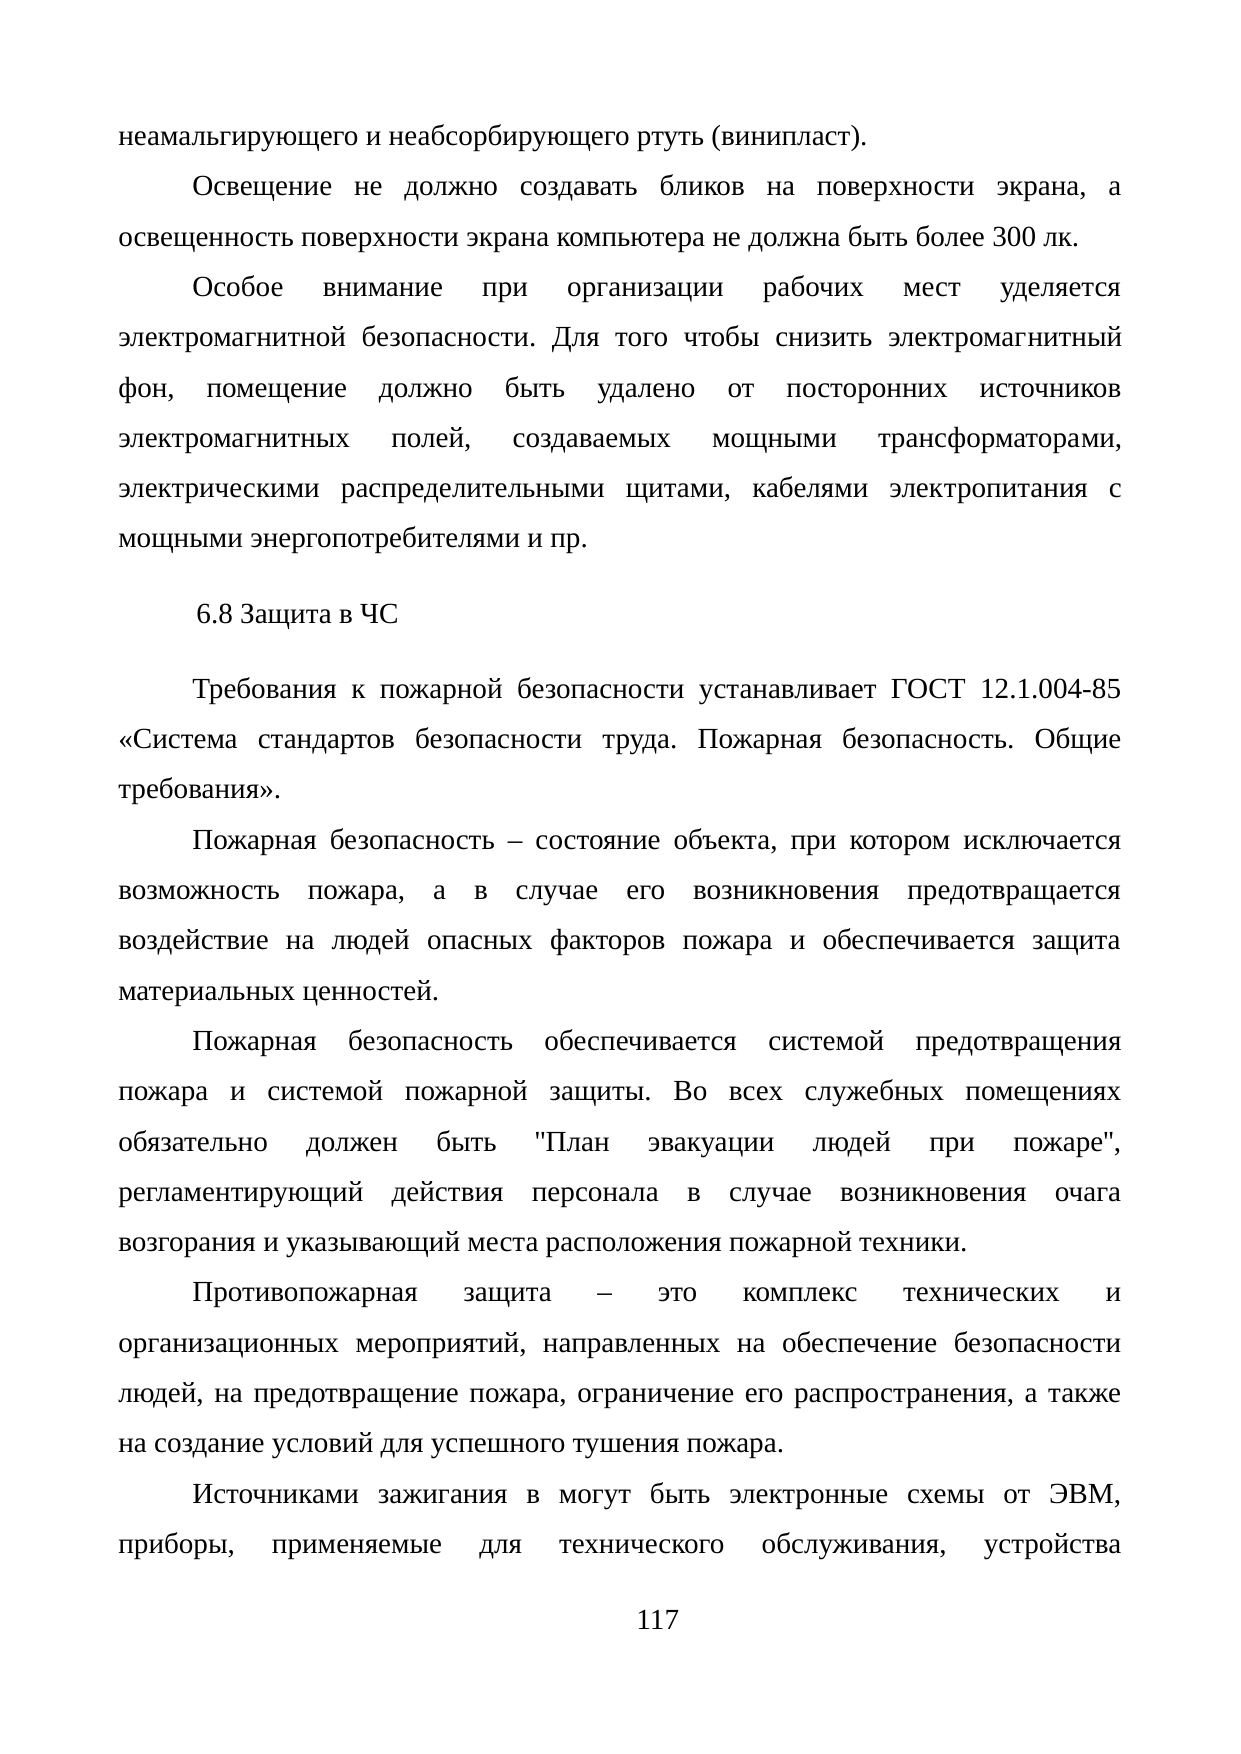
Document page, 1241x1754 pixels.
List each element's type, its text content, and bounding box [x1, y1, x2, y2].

text Пожарная безопасность – состояние объекта, при котором исключается возможность пожара, а в случае его возникновения предотвращается воздействие на людей опасных факторов пожара и обеспечивается защита материальных ценностей. [118, 822, 1122, 1006]
text Особое внимание при организации рабочих мест уделяется электромагнитной безопасности. Для того чтобы снизить электромаг­нитный фон, помещение должно быть удалено от посторонних источников электромагнитных полей, создаваемых мощными трансформатора­ми, электрическими распределительными щитами, кабелями элек­тропитания с мощными энергопотребителями и пр. [118, 269, 1122, 554]
text Освещение не должно создавать бликов на поверхности экрана, а освещенность поверхности экрана компьютера не должна быть более 300 лк. [118, 168, 1122, 252]
subtitle Защита в ЧС [189, 596, 1122, 629]
text Требования к пожарной безопасности устанавливает ГОСТ 12.1.004-85 «Система стандартов безопасности труда. Пожарная безопасность. Общие требования». [118, 671, 1122, 805]
text Источниками зажигания в могут быть электронные схемы от ЭВМ, приборы, применяемые для технического обслуживания, устройства [118, 1476, 1122, 1560]
text Противопожарная защита – это комплекс технических и организационных мероприятий, направленных на обеспечение безопасности людей, на предотвращение пожара, ограничение его распространения, а также на создание условий для успешного тушения пожара. [118, 1274, 1122, 1459]
text Пожарная безопасность обеспечивается системой предотвращения пожара и системой пожарной защиты. Во всех служебных помещениях обязательно должен быть ''План эвакуации людей при пожаре'', регламентирующий действия персонала в случае возникновения очага возгорания и указывающий места расположения пожарной техники. [118, 1023, 1122, 1258]
text неамальгирующего и неабсорбирующего ртуть (винипласт). [118, 118, 1122, 152]
